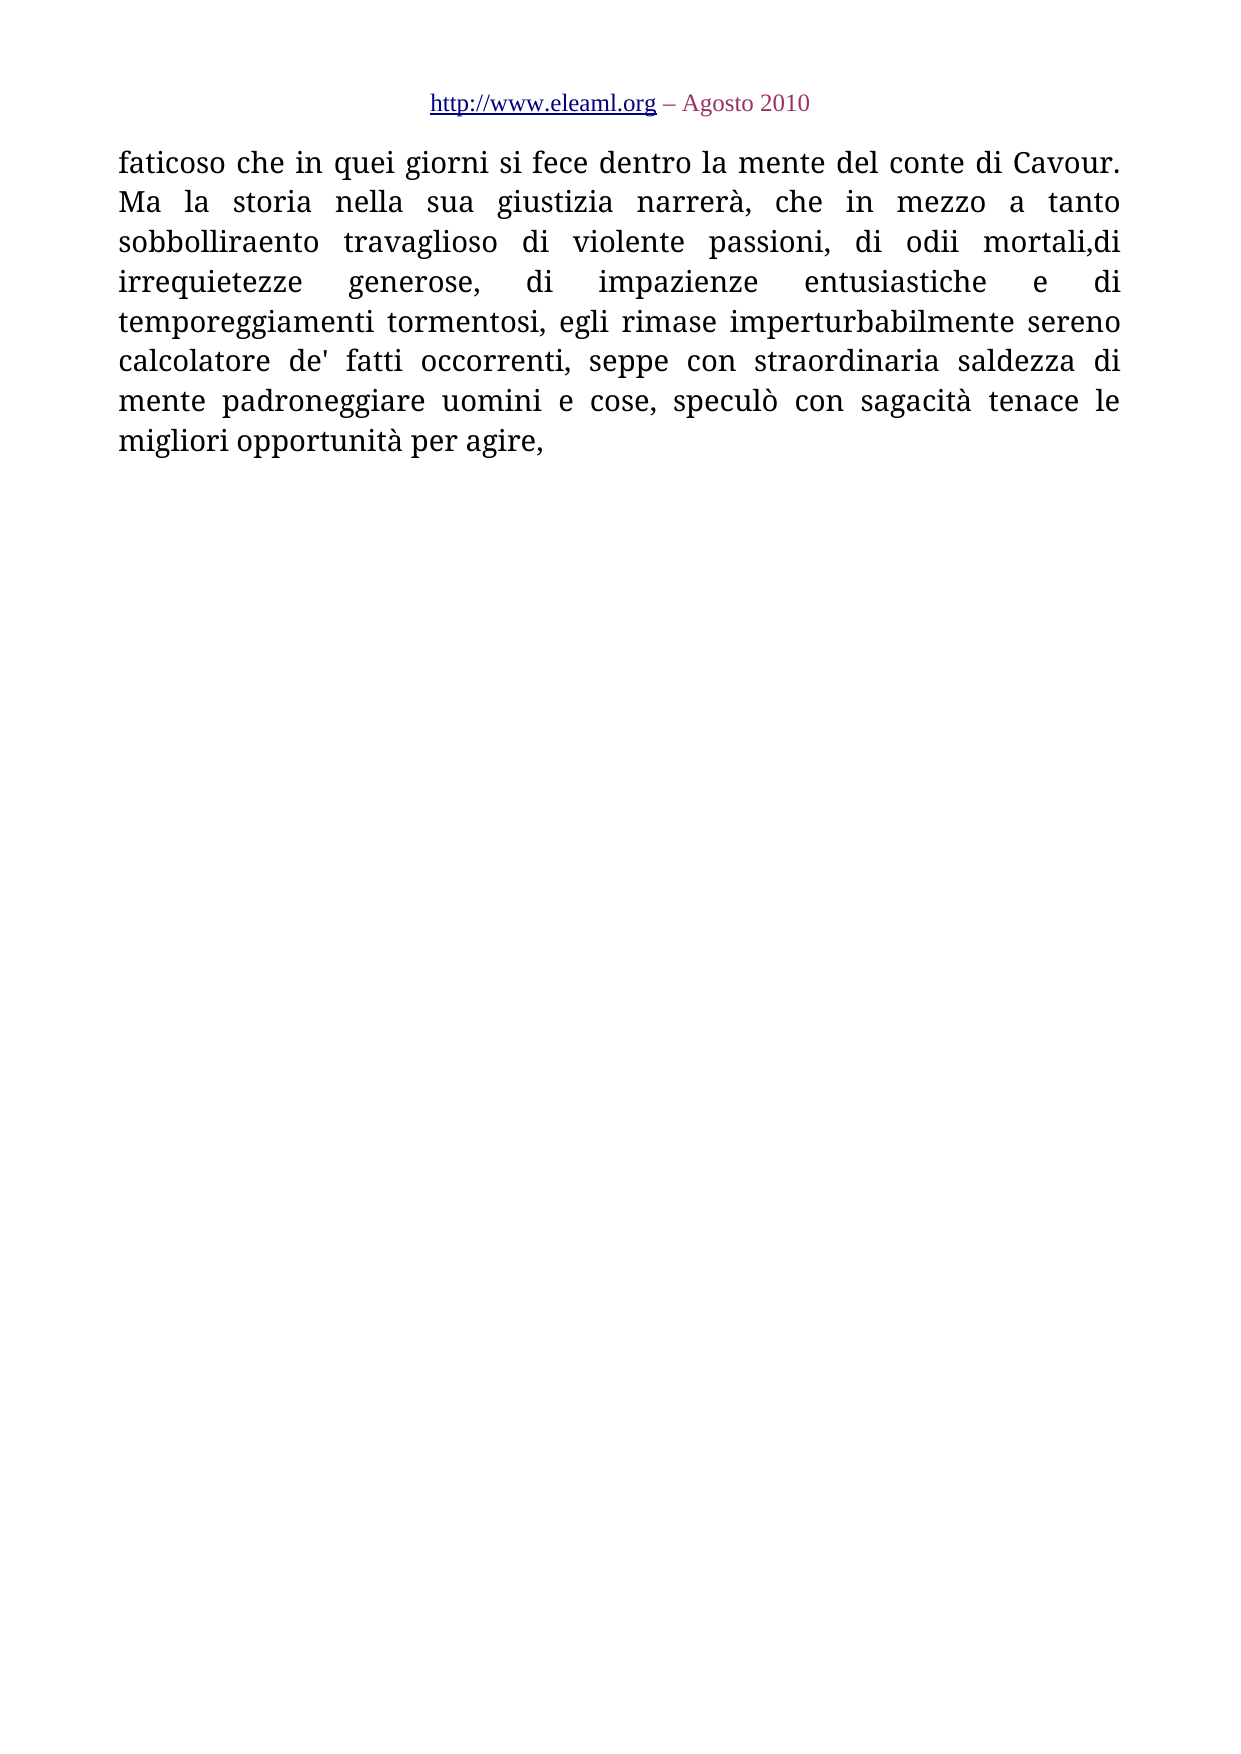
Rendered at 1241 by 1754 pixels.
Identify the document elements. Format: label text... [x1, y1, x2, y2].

text faticoso che in quei giorni si fece dentro la mente del conte di Cavour. Ma la storia nella sua giustizia narrerà, che in mezzo a tanto sobbolliraento travaglioso di violente passioni, di odii mortali,di irrequietezze generose, di impazienze entusiastiche e di temporeggiamenti tormentosi, egli rimase imperturbabilmente sereno calcolatore de' fatti occorrenti, seppe con straordinaria saldezza di mente padroneggiare uomini e cose, speculò con sagacità tenace le migliori opportunità per agire, [118, 142, 1122, 459]
